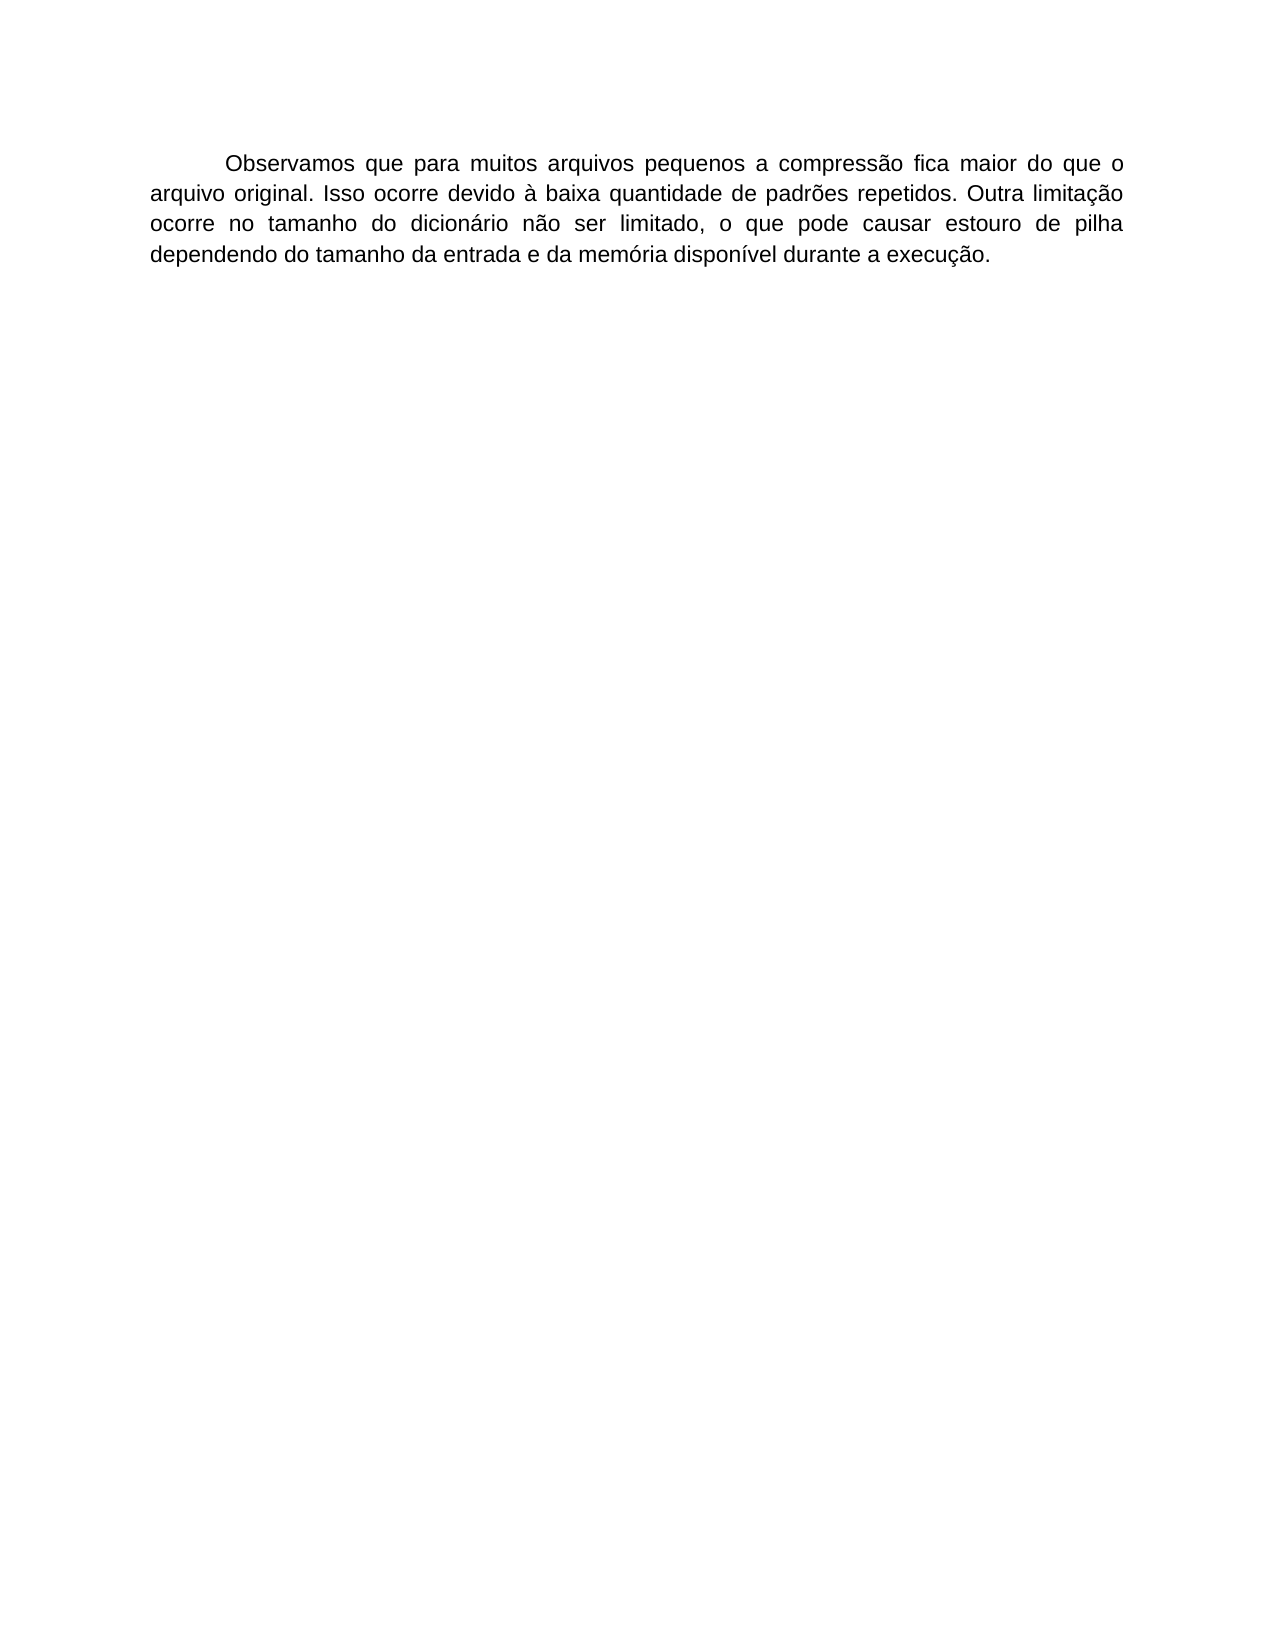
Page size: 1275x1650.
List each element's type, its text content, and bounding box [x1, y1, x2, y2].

text Observamos que para muitos arquivos pequenos a compressão fica maior do que o arquivo original. Isso ocorre devido à baixa quantidade de padrões repetidos. Outra limitação ocorre no tamanho do dicionário não ser limitado, o que pode causar estouro de pilha dependendo do tamanho da entrada e da memória disponível durante a execução. [150, 150, 1125, 267]
